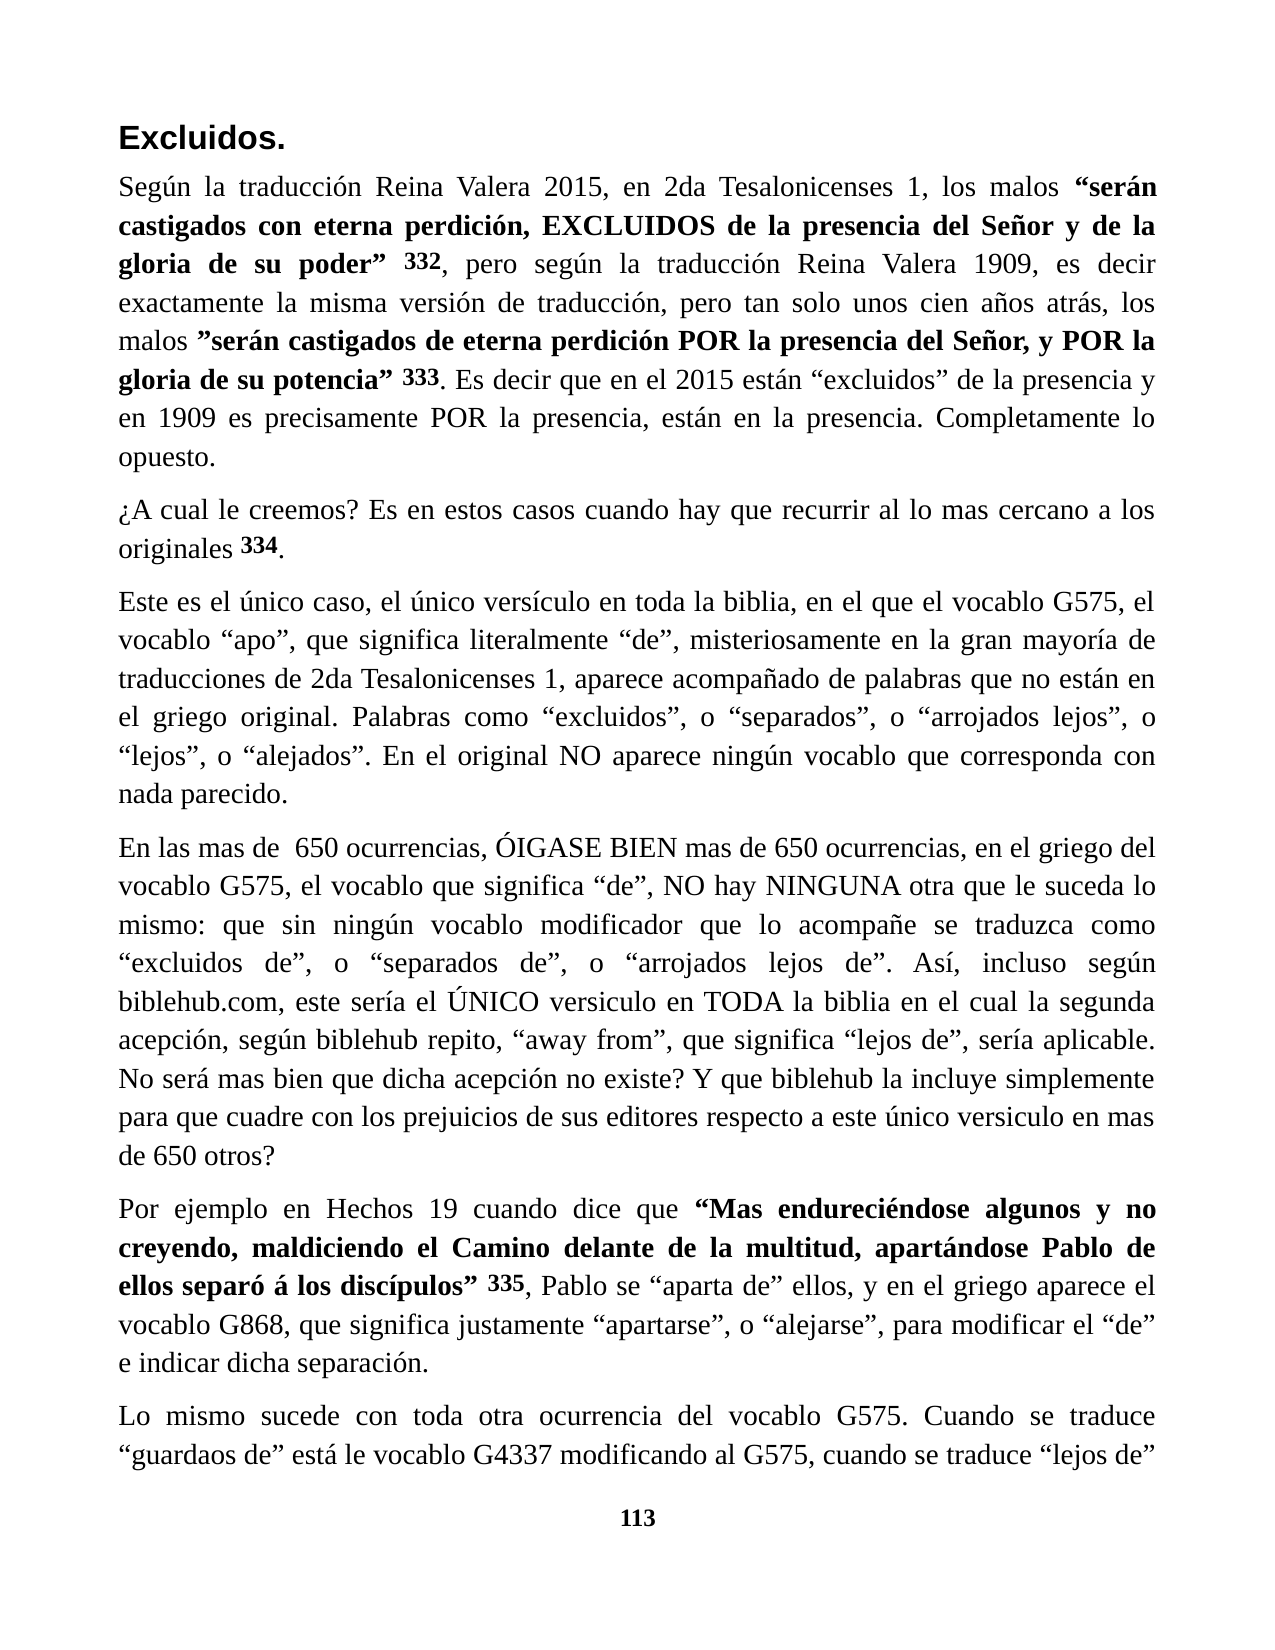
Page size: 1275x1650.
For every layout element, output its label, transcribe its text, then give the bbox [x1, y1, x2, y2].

text ¿A cual le creemos? Es en estos casos cuando hay que recurrir al lo mas cercano a los originales . [118, 492, 1157, 564]
text Este es el único caso, el único versículo en toda la biblia, en el que el vocablo G575, el vocablo “apo”, que significa literalmente “de”, misteriosamente en la gran mayoría de traducciones de 2da Tesalonicenses 1, aparece acompañado de palabras que no están en el griego original. Palabras como “excluidos”, o “separados”, o “arrojados lejos”, o “lejos”, o “alejados”. En el original NO aparece ningún vocablo que corresponda con nada parecido. [118, 584, 1157, 810]
text Según la traducción Reina Valera 2015, en 2da Tesalonicenses 1, los malos “serán castigados con eterna perdición, EXCLUIDOS de la presencia del Señor y de la gloria de su poder” , pero según la traducción Reina Valera 1909, es decir exactamente la misma versión de traducción, pero tan solo unos cien años atrás, los malos ”serán castigados de eterna perdición POR la presencia del Señor, y POR la gloria de su potencia” . Es decir que en el 2015 están “excluidos” de la presencia y en 1909 es precisamente POR la presencia, están en la presencia. Completamente lo opuesto. [118, 169, 1157, 473]
subtitle Excluidos. [118, 118, 1157, 157]
text En las mas de 650 ocurrencias, ÓIGASE BIEN mas de 650 ocurrencias, en el griego del vocablo G575, el vocablo que significa “de”, NO hay NINGUNA otra que le suceda lo mismo: que sin ningún vocablo modificador que lo acompañe se traduzca como “excluidos de”, o “separados de”, o “arrojados lejos de”. Así, incluso según biblehub.com, este sería el ÚNICO versiculo en TODA la biblia en el cual la segunda acepción, según biblehub repito, “away from”, que significa “lejos de”, sería aplicable. No será mas bien que dicha acepción no existe? Y que biblehub la incluye simplemente para que cuadre con los prejuicios de sus editores respecto a este único versiculo en mas de 650 otros? [118, 830, 1157, 1172]
text Lo mismo sucede con toda otra ocurrencia del vocablo G575. Cuando se traduce “guardaos de” está le vocablo G4337 modificando al G575, cuando se traduce “lejos de” [118, 1398, 1157, 1471]
text Por ejemplo en Hechos 19 cuando dice que “Mas endureciéndose algunos y no creyendo, maldiciendo el Camino delante de la multitud, apartándose Pablo de ellos separó á los discípulos” , Pablo se “aparta de” ellos, y en el griego aparece el vocablo G868, que significa justamente “apartarse”, o “alejarse”, para modificar el “de” e indicar dicha separación. [118, 1191, 1157, 1379]
